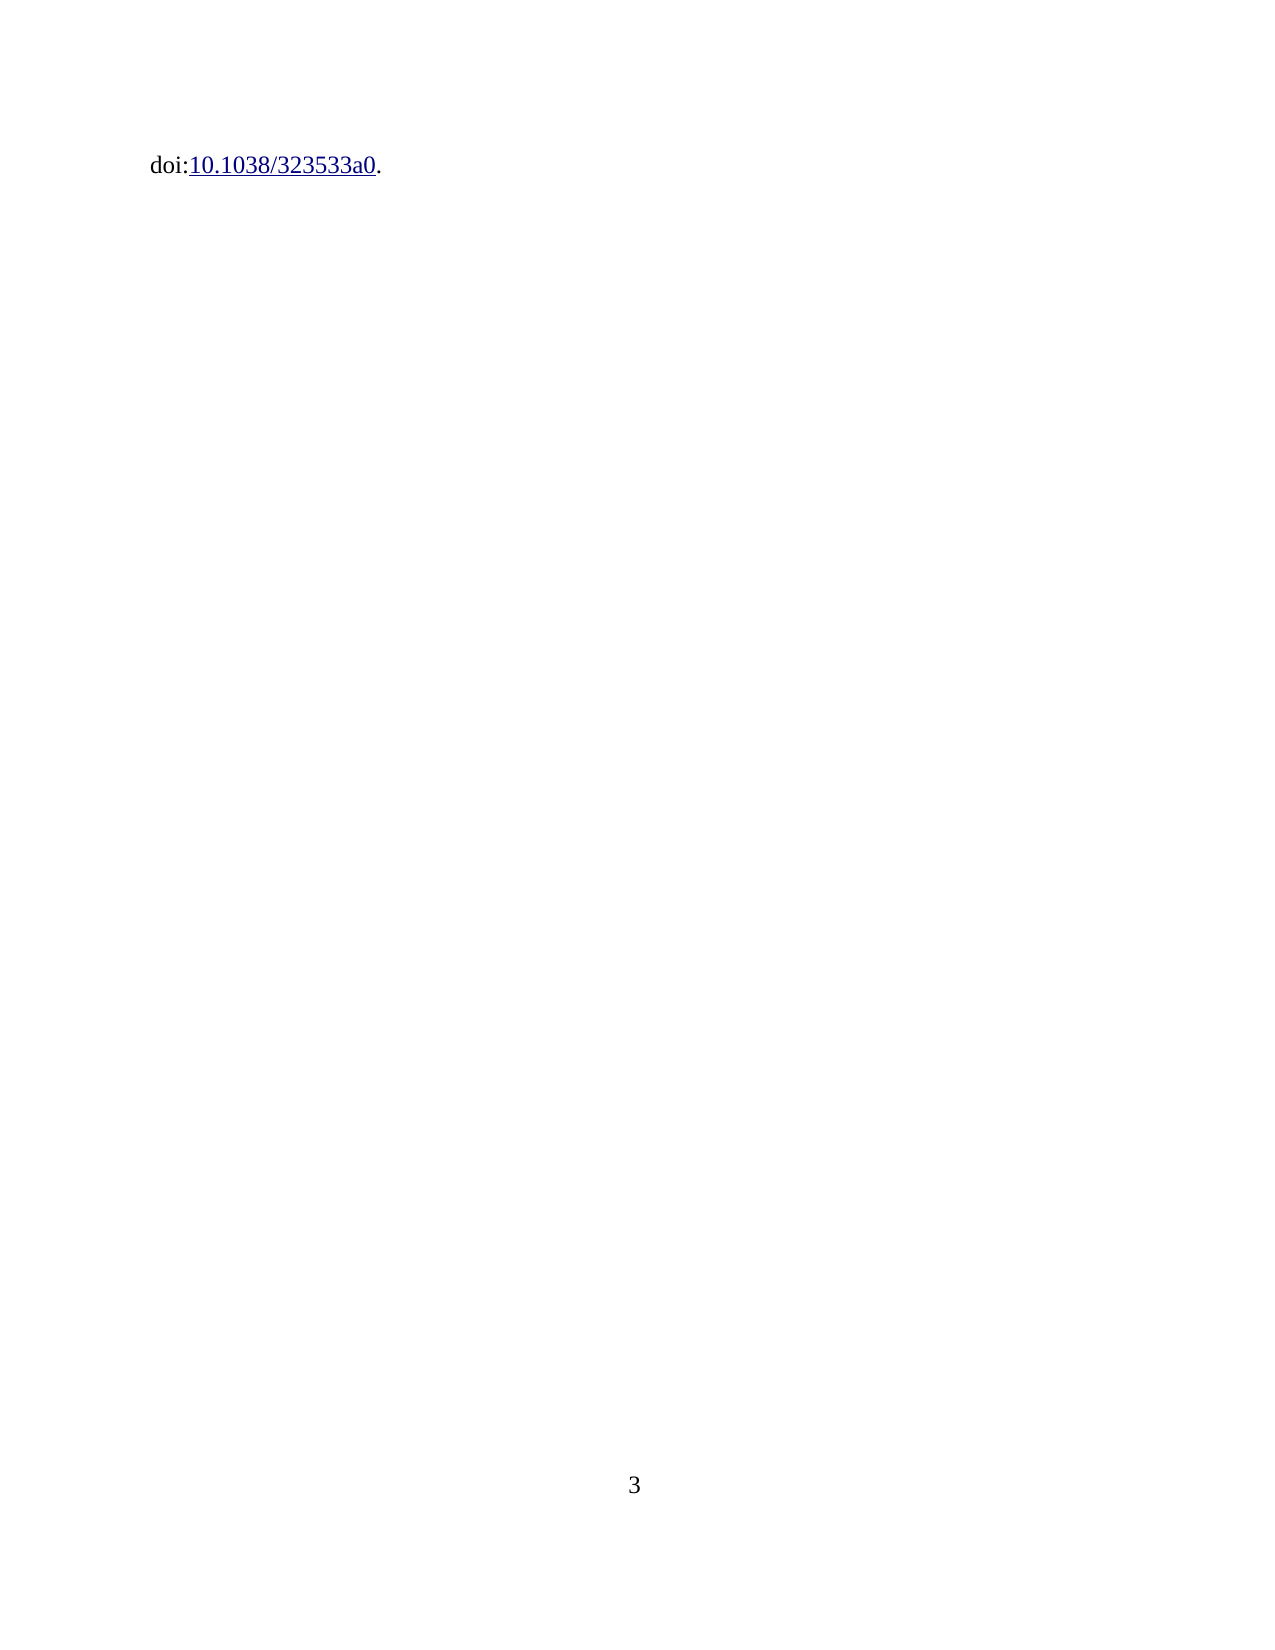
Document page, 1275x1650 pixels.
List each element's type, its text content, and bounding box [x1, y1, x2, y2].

text doi:10.1038/323533a0. [150, 150, 1125, 179]
